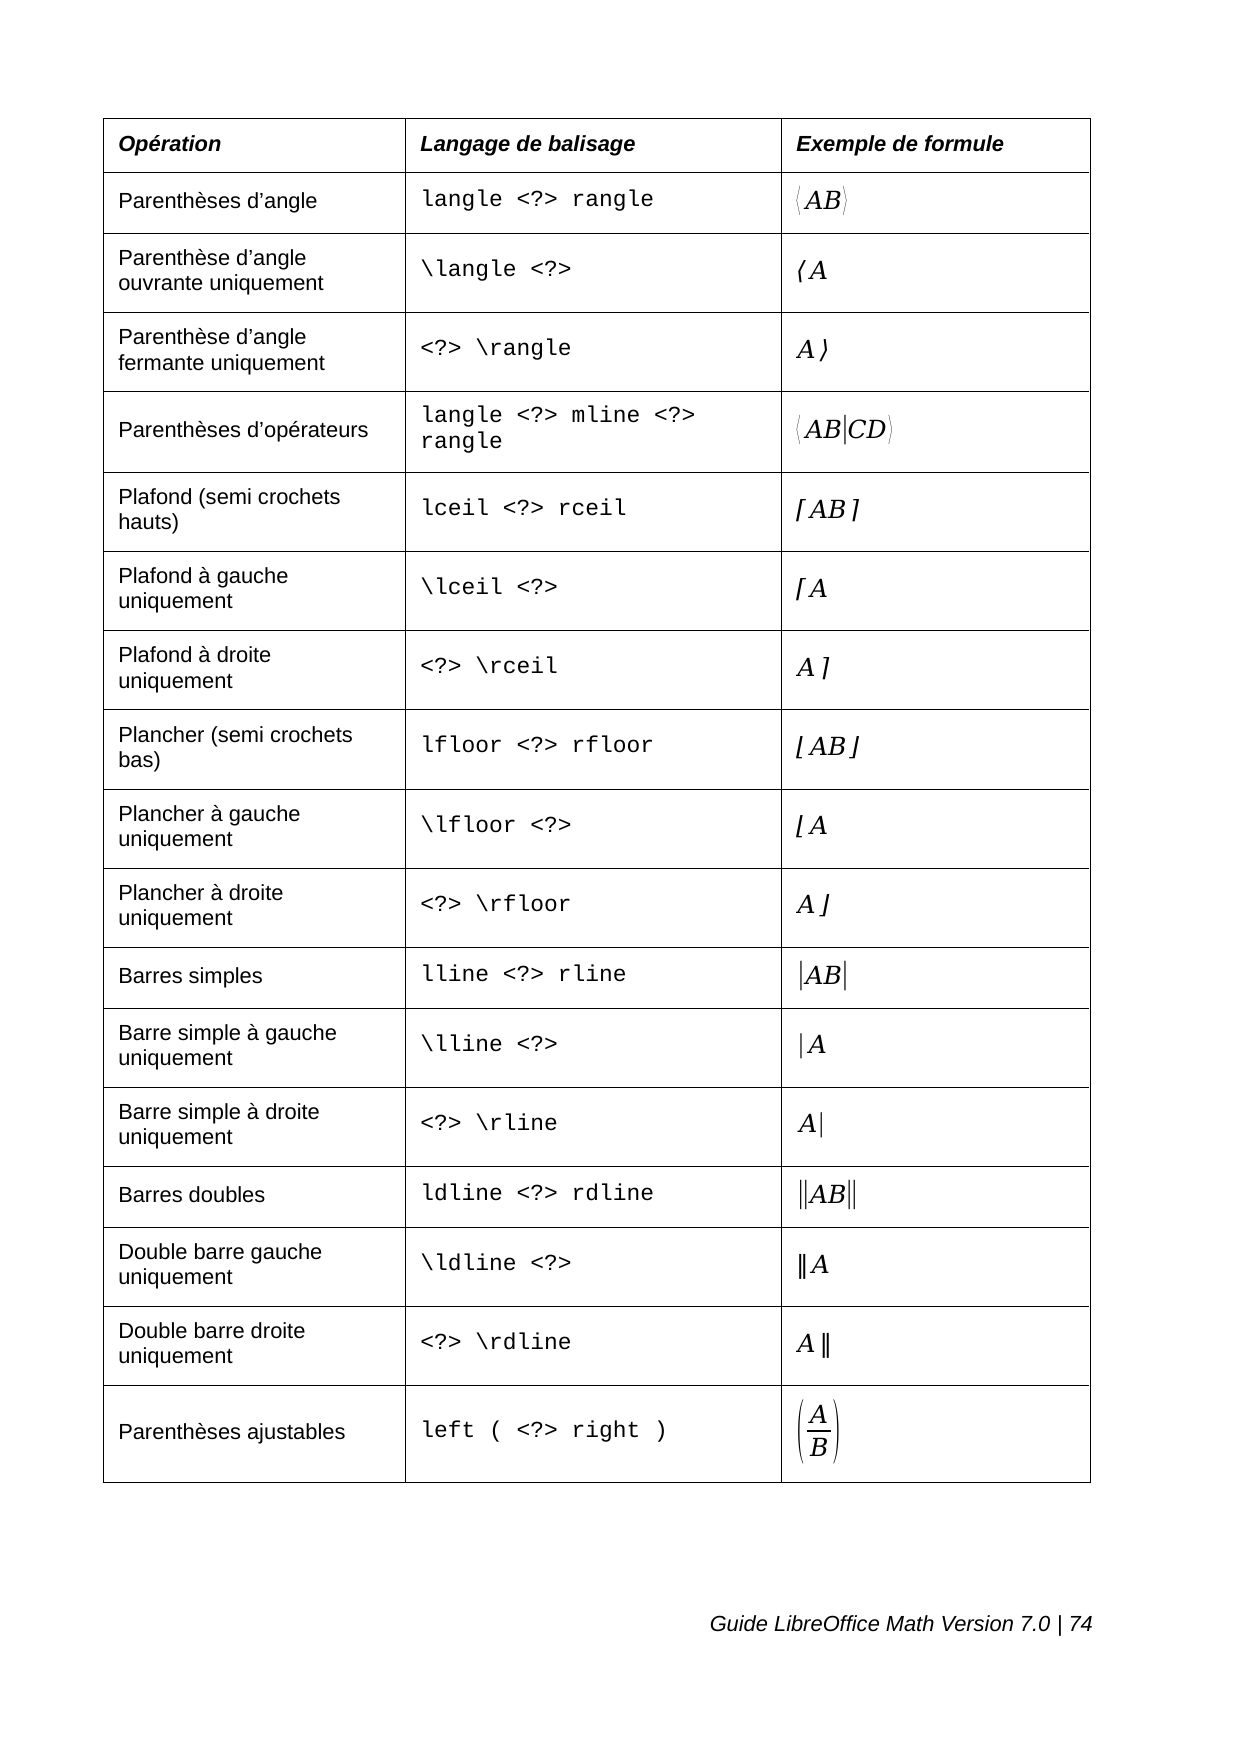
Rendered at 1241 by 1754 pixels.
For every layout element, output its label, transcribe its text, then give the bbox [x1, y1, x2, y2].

table_cell Plancher à droite uniquement [104, 869, 405, 947]
table_cell [782, 551, 1090, 630]
table_cell [782, 233, 1090, 312]
table_cell lline <?> rline [406, 948, 781, 1008]
table_cell langle <?> mline <?> rangle [406, 392, 781, 472]
table_cell Plancher à gauche uniquement [104, 790, 405, 868]
table_cell Barre simple à gauche uniquement [104, 1009, 405, 1087]
table_cell [782, 789, 1090, 868]
table_cell Double barre droite uniquement [104, 1307, 405, 1385]
table_cell Plancher (semi crochets bas) [104, 710, 405, 788]
table_cell [782, 1008, 1090, 1087]
table_cell \ldline <?> [406, 1228, 781, 1306]
table_cell \lline <?> [406, 1009, 781, 1087]
table_cell Barres doubles [104, 1167, 405, 1227]
table_cell ldline <?> rdline [406, 1167, 781, 1227]
table_cell [782, 630, 1090, 709]
table_cell Plafond (semi crochets hauts) [104, 473, 405, 551]
table_cell [782, 472, 1090, 551]
table_cell [782, 868, 1090, 947]
table_cell \lfloor <?> [406, 790, 781, 868]
table_cell lfloor <?> rfloor [406, 710, 781, 788]
table_cell Barre simple à droite uniquement [104, 1088, 405, 1166]
table_cell <?> \rdline [406, 1307, 781, 1385]
table_cell [782, 709, 1090, 788]
table_cell <?> \rceil [406, 631, 781, 709]
table_cell langle <?> rangle [406, 173, 781, 233]
table_cell Parenthèse d’angle fermante uniquement [104, 313, 405, 391]
table_cell \langle <?> [406, 234, 781, 312]
table_cell left ( <?> right ) [406, 1386, 781, 1482]
table_cell [782, 312, 1090, 391]
table_cell Parenthèses d’opérateurs [104, 392, 405, 472]
table_cell [782, 1306, 1090, 1385]
table_cell [782, 1385, 1090, 1482]
table_cell Parenthèses d’angle [104, 173, 405, 233]
table_cell Plafond à gauche uniquement [104, 552, 405, 630]
table_cell [782, 172, 1090, 233]
table_header Exemple de formule [782, 119, 1090, 172]
table_cell <?> \rangle [406, 313, 781, 391]
table_cell <?> \rline [406, 1088, 781, 1166]
table_cell [782, 947, 1090, 1008]
table_cell [782, 1166, 1090, 1227]
table_cell [782, 1227, 1090, 1306]
table_cell [782, 391, 1090, 472]
table_cell Double barre gauche uniquement [104, 1228, 405, 1306]
table_header Langage de balisage [406, 119, 781, 172]
table_cell lceil <?> rceil [406, 473, 781, 551]
table_cell Plafond à droite uniquement [104, 631, 405, 709]
table_cell Barres simples [104, 948, 405, 1008]
table_cell Parenthèse d’angle ouvrante uniquement [104, 234, 405, 312]
table_cell <?> \rfloor [406, 869, 781, 947]
table_cell Parenthèses ajustables [104, 1386, 405, 1482]
table_cell [782, 1087, 1090, 1166]
table_cell \lceil <?> [406, 552, 781, 630]
table_header Opération [104, 119, 405, 172]
